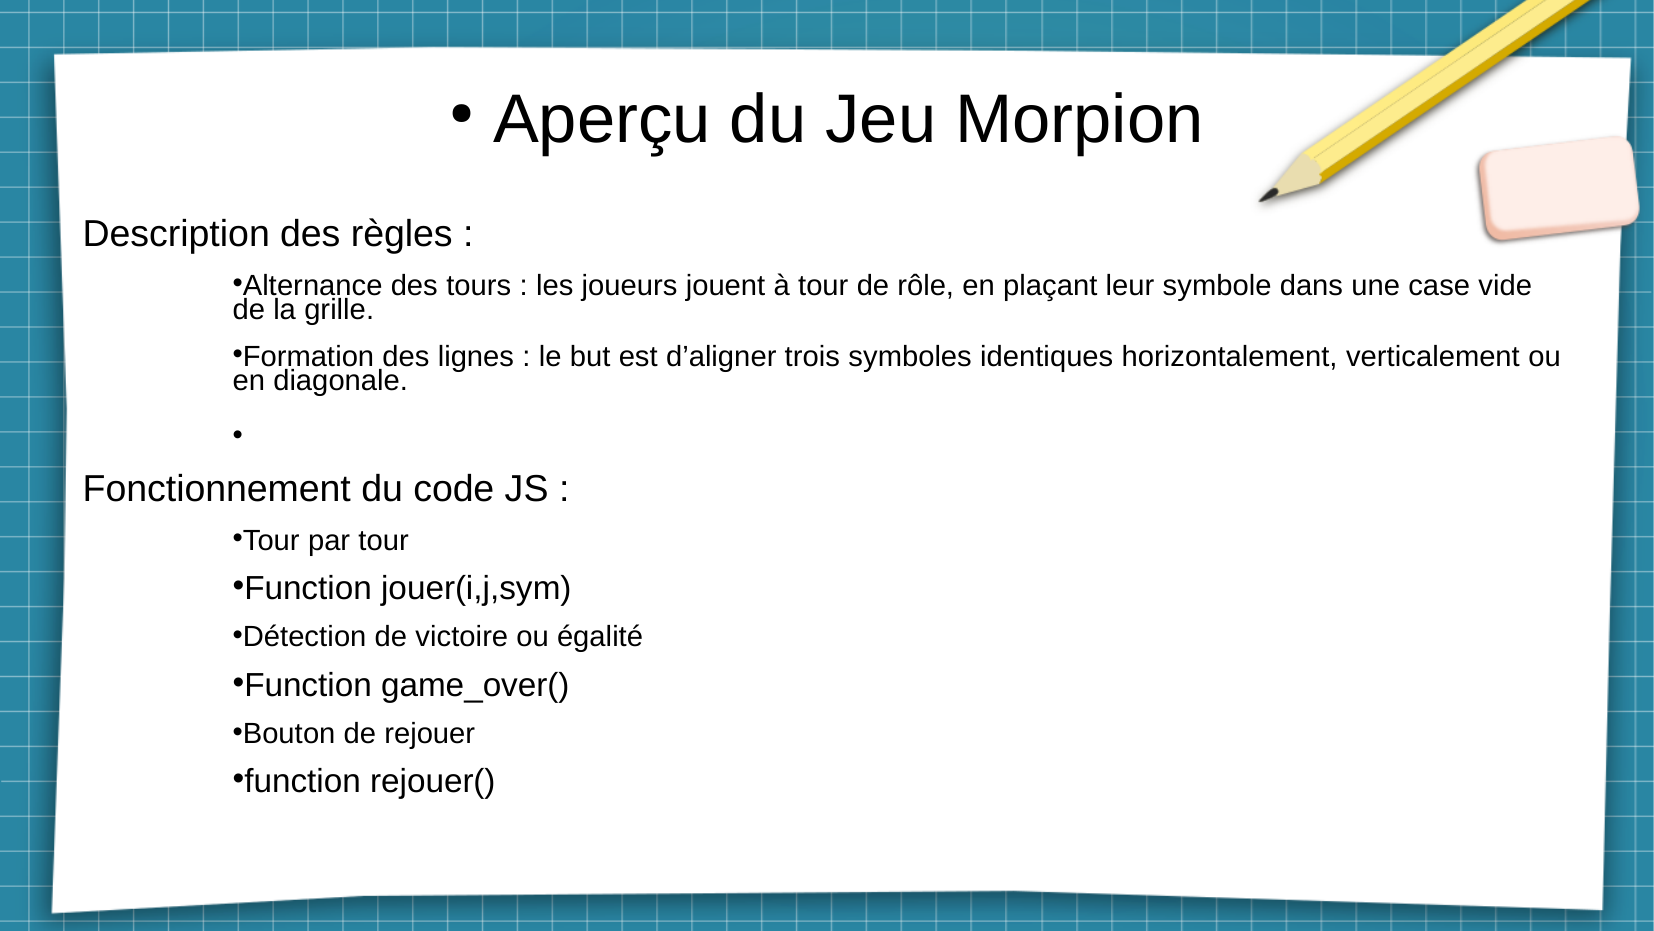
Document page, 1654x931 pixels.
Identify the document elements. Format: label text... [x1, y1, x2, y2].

list Description des règles : Alternance des tours : les joueurs jouent à tour de rôle, en plaçant leur symbole dans une case vide de la grille. Formation des lignes : le but est d’aligner trois symboles identiques horizontalement, verticalement ou en diagonale. Fonctionnement du code JS : Tour par tour Function jouer(i,j,sym) Détection de victoire ou égalité Function game_over() Bouton de rejouer function rejouer() [82, 217, 1571, 865]
picture [0, 0, 1654, 931]
title Aperçu du Jeu Morpion [82, 37, 1571, 193]
